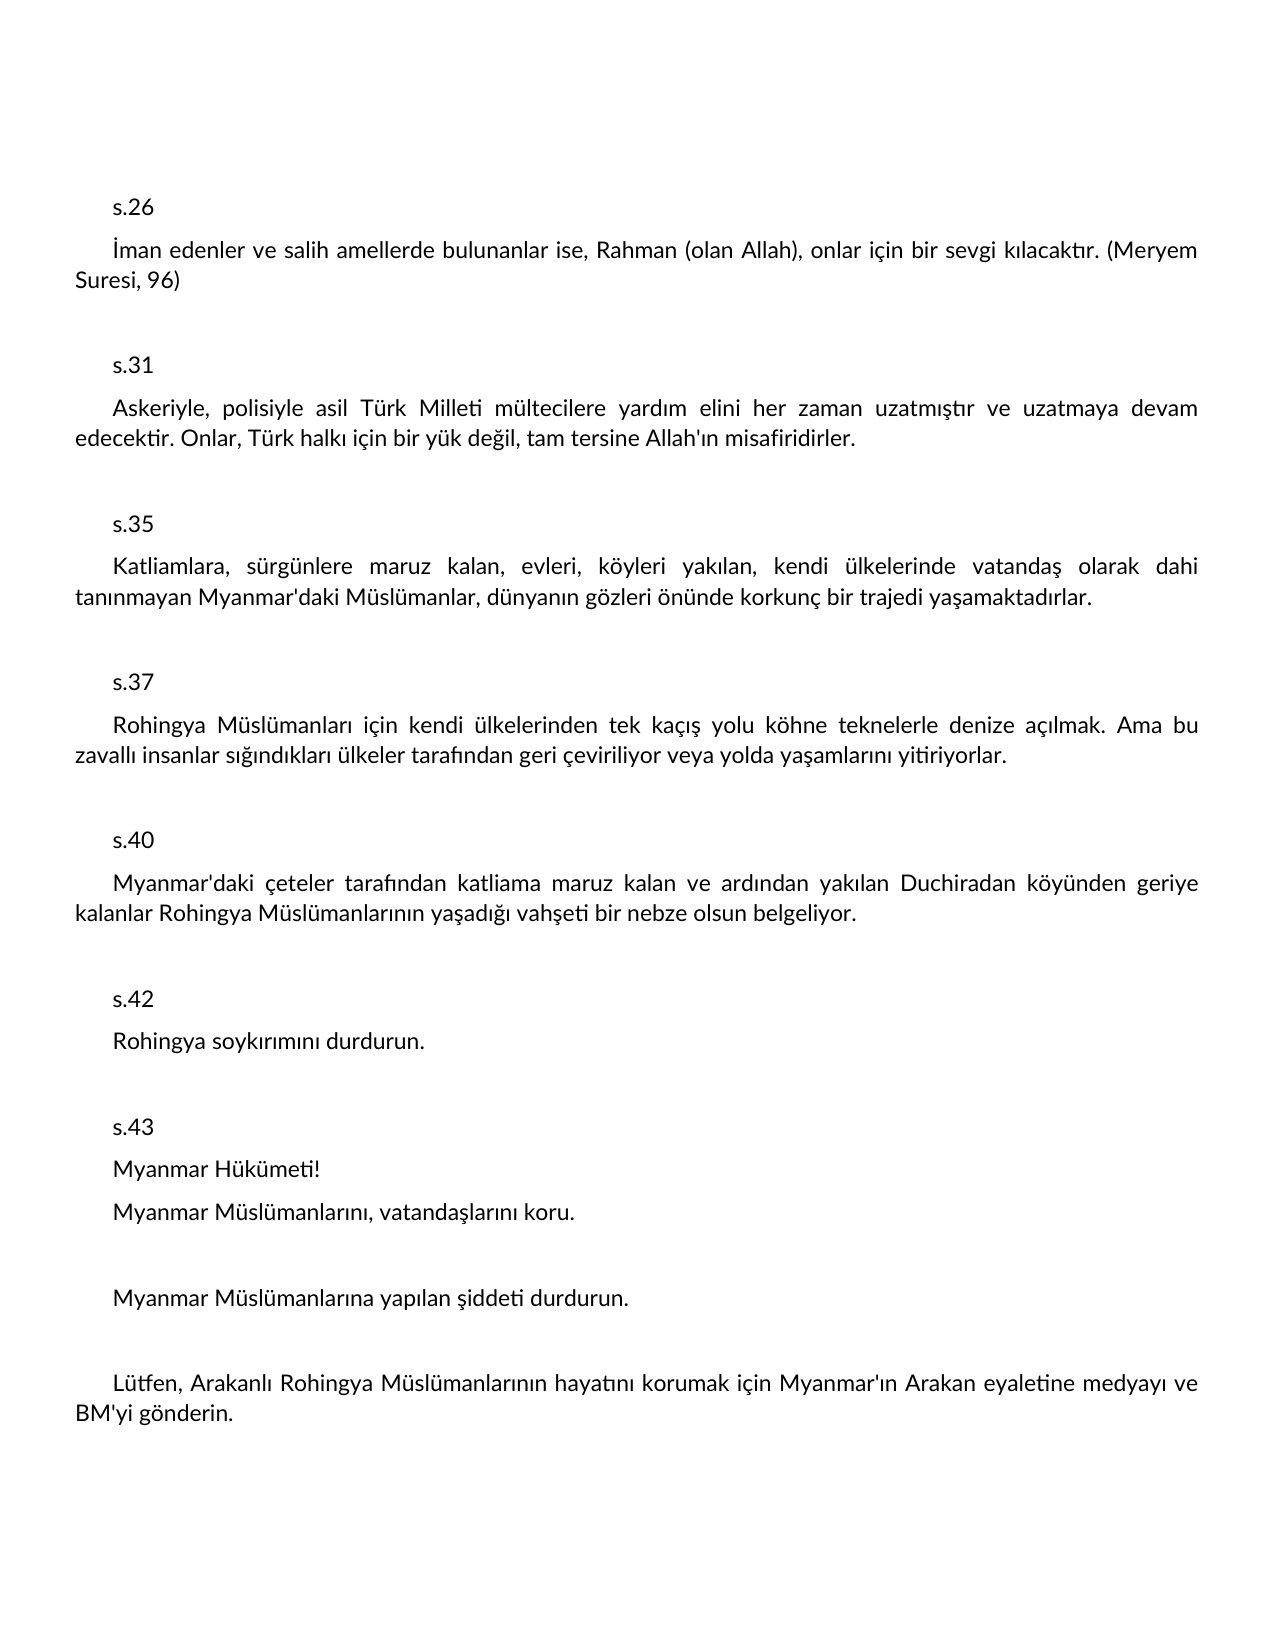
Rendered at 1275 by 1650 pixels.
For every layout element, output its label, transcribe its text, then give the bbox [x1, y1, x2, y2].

text İman edenler ve salih amellerde bulunanlar ise, Rahman (olan Allah), onlar için bir sevgi kılacaktır. (Meryem Suresi, 96) [75, 235, 1200, 293]
text Myanmar Hükümeti! [75, 1155, 1200, 1183]
text Myanmar Müslümanlarını, vatandaşlarını koru. [75, 1198, 1200, 1225]
text Katliamlara, sürgünlere maruz kalan, evleri, köyleri yakılan, kendi ülkelerinde vatandaş olarak dahi tanınmayan Myanmar'daki Müslümanlar, dünyanın gözleri önünde korkunç bir trajedi yaşamaktadırlar. [75, 552, 1200, 610]
text s.35 [75, 509, 1200, 537]
text Myanmar Müslümanlarına yapılan şiddeti durdurun. [75, 1283, 1200, 1311]
text Rohingya Müslümanları için kendi ülkelerinden tek kaçış yolu köhne teknelerle denize açılmak. Ama bu zavallı insanlar sığındıkları ülkeler tarafından geri çeviriliyor veya yolda yaşamlarını yitiriyorlar. [75, 710, 1200, 768]
text s.40 [75, 826, 1200, 853]
text s.31 [75, 351, 1200, 378]
text s.37 [75, 668, 1200, 695]
text Myanmar'daki çeteler tarafından katliama maruz kalan ve ardından yakılan Duchiradan köyünden geriye kalanlar Rohingya Müslümanlarının yaşadığı vahşeti bir nebze olsun belgeliyor. [75, 869, 1200, 926]
text s.42 [75, 984, 1200, 1012]
text Askeriyle, polisiyle asil Türk Milleti mültecilere yardım elini her zaman uzatmıştır ve uzatmaya devam edecektir. Onlar, Türk halkı için bir yük değil, tam tersine Allah'ın misafiridirler. [75, 394, 1200, 451]
text Lütfen, Arakanlı Rohingya Müslümanlarının hayatını korumak için Myanmar'ın Arakan eyaletine medyayı ve BM'yi gönderin. [75, 1369, 1200, 1426]
text s.43 [75, 1112, 1200, 1140]
text s.26 [75, 193, 1200, 220]
text Rohingya soykırımını durdurun. [75, 1027, 1200, 1054]
